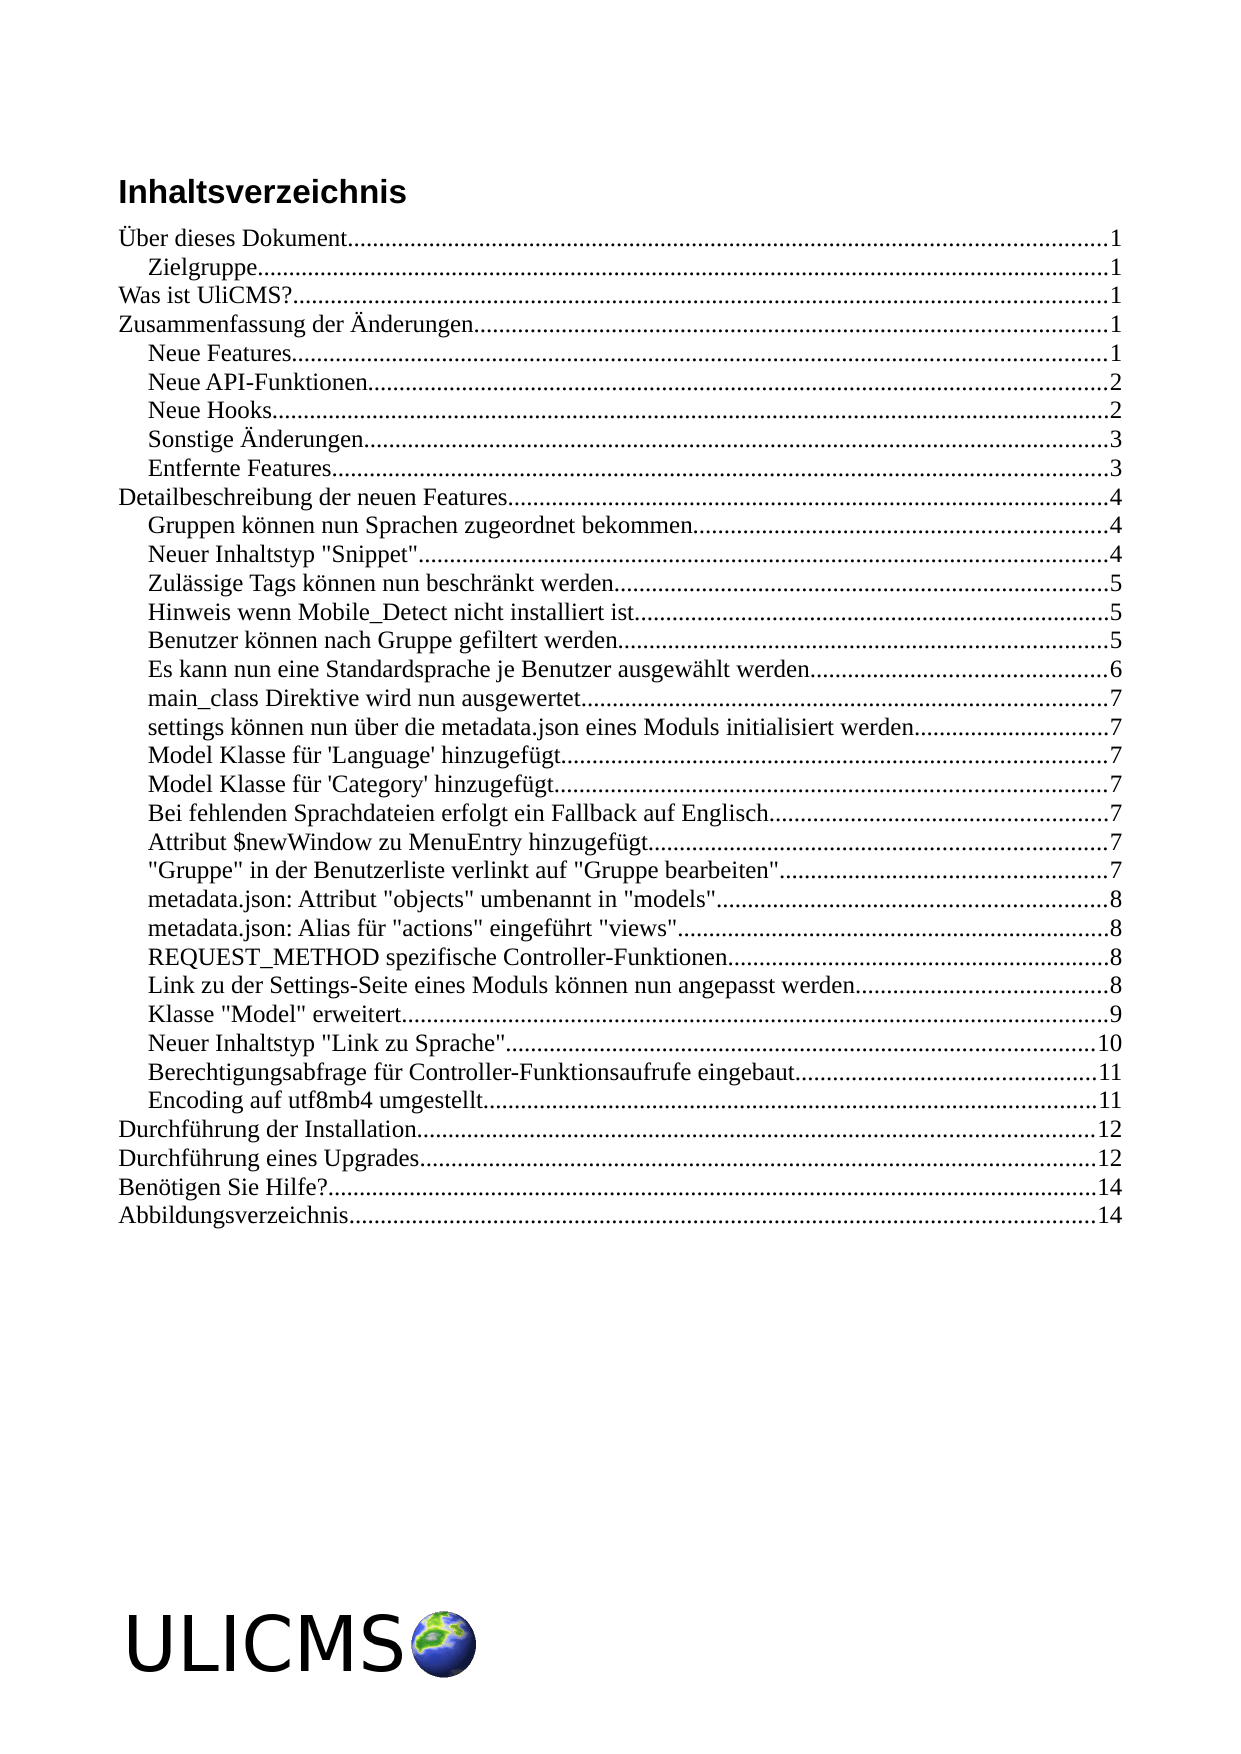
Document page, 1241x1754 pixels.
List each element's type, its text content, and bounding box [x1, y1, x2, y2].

text Neue API-Funktionen 2 [148, 367, 1122, 395]
text main_class Direktive wird nun ausgewertet 7 [148, 683, 1122, 712]
subtitle Inhaltsverzeichnis [118, 172, 1122, 210]
text Berechtigungsabfrage für Controller-Funktionsaufrufe eingebaut 11 [148, 1057, 1122, 1085]
text Zusammenfassung der Änderungen 1 [118, 309, 1122, 338]
text Link zu der Settings-Seite eines Moduls können nun angepasst werden 8 [148, 970, 1122, 999]
text Abbildungsverzeichnis 14 [118, 1200, 1122, 1229]
text Es kann nun eine Standardsprache je Benutzer ausgewählt werden 6 [148, 654, 1122, 683]
text metadata.json: Alias für "actions" eingeführt "views" 8 [148, 913, 1122, 942]
text Entfernte Features 3 [148, 453, 1122, 482]
text Hinweis wenn Mobile_Detect nicht installiert ist. 5 [148, 597, 1122, 625]
text Durchführung eines Upgrades 12 [118, 1143, 1122, 1172]
text Neuer Inhaltstyp "Snippet" 4 [148, 539, 1122, 568]
text Sonstige Änderungen 3 [148, 424, 1122, 453]
text Gruppen können nun Sprachen zugeordnet bekommen 4 [148, 510, 1122, 539]
text Bei fehlenden Sprachdateien erfolgt ein Fallback auf Englisch 7 [148, 798, 1122, 827]
text REQUEST_METHOD spezifische Controller-Funktionen 8 [148, 942, 1122, 970]
text Klasse "Model" erweitert 9 [148, 999, 1122, 1028]
text Zielgruppe 1 [148, 252, 1122, 280]
text "Gruppe" in der Benutzerliste verlinkt auf "Gruppe bearbeiten" 7 [148, 855, 1122, 884]
text Zulässige Tags können nun beschränkt werden 5 [148, 568, 1122, 597]
text metadata.json: Attribut "objects" umbenannt in "models" 8 [148, 884, 1122, 913]
text Über dieses Dokument 1 [118, 223, 1122, 252]
text Benötigen Sie Hilfe? 14 [118, 1172, 1122, 1200]
text Neue Hooks 2 [148, 395, 1122, 424]
text Model Klasse für 'Language' hinzugefügt 7 [148, 740, 1122, 769]
text Encoding auf utf8mb4 umgestellt 11 [148, 1085, 1122, 1114]
text Model Klasse für 'Category' hinzugefügt 7 [148, 769, 1122, 798]
text Durchführung der Installation 12 [118, 1114, 1122, 1143]
text Neue Features 1 [148, 338, 1122, 367]
text settings können nun über die metadata.json eines Moduls initialisiert werden 7 [148, 712, 1122, 740]
text Attribut $newWindow zu MenuEntry hinzugefügt 7 [148, 827, 1122, 855]
text Benutzer können nach Gruppe gefiltert werden 5 [148, 625, 1122, 654]
picture [118, 1607, 479, 1681]
text Was ist UliCMS? 1 [118, 280, 1122, 309]
text Detailbeschreibung der neuen Features 4 [118, 482, 1122, 510]
text Neuer Inhaltstyp "Link zu Sprache" 10 [148, 1028, 1122, 1057]
